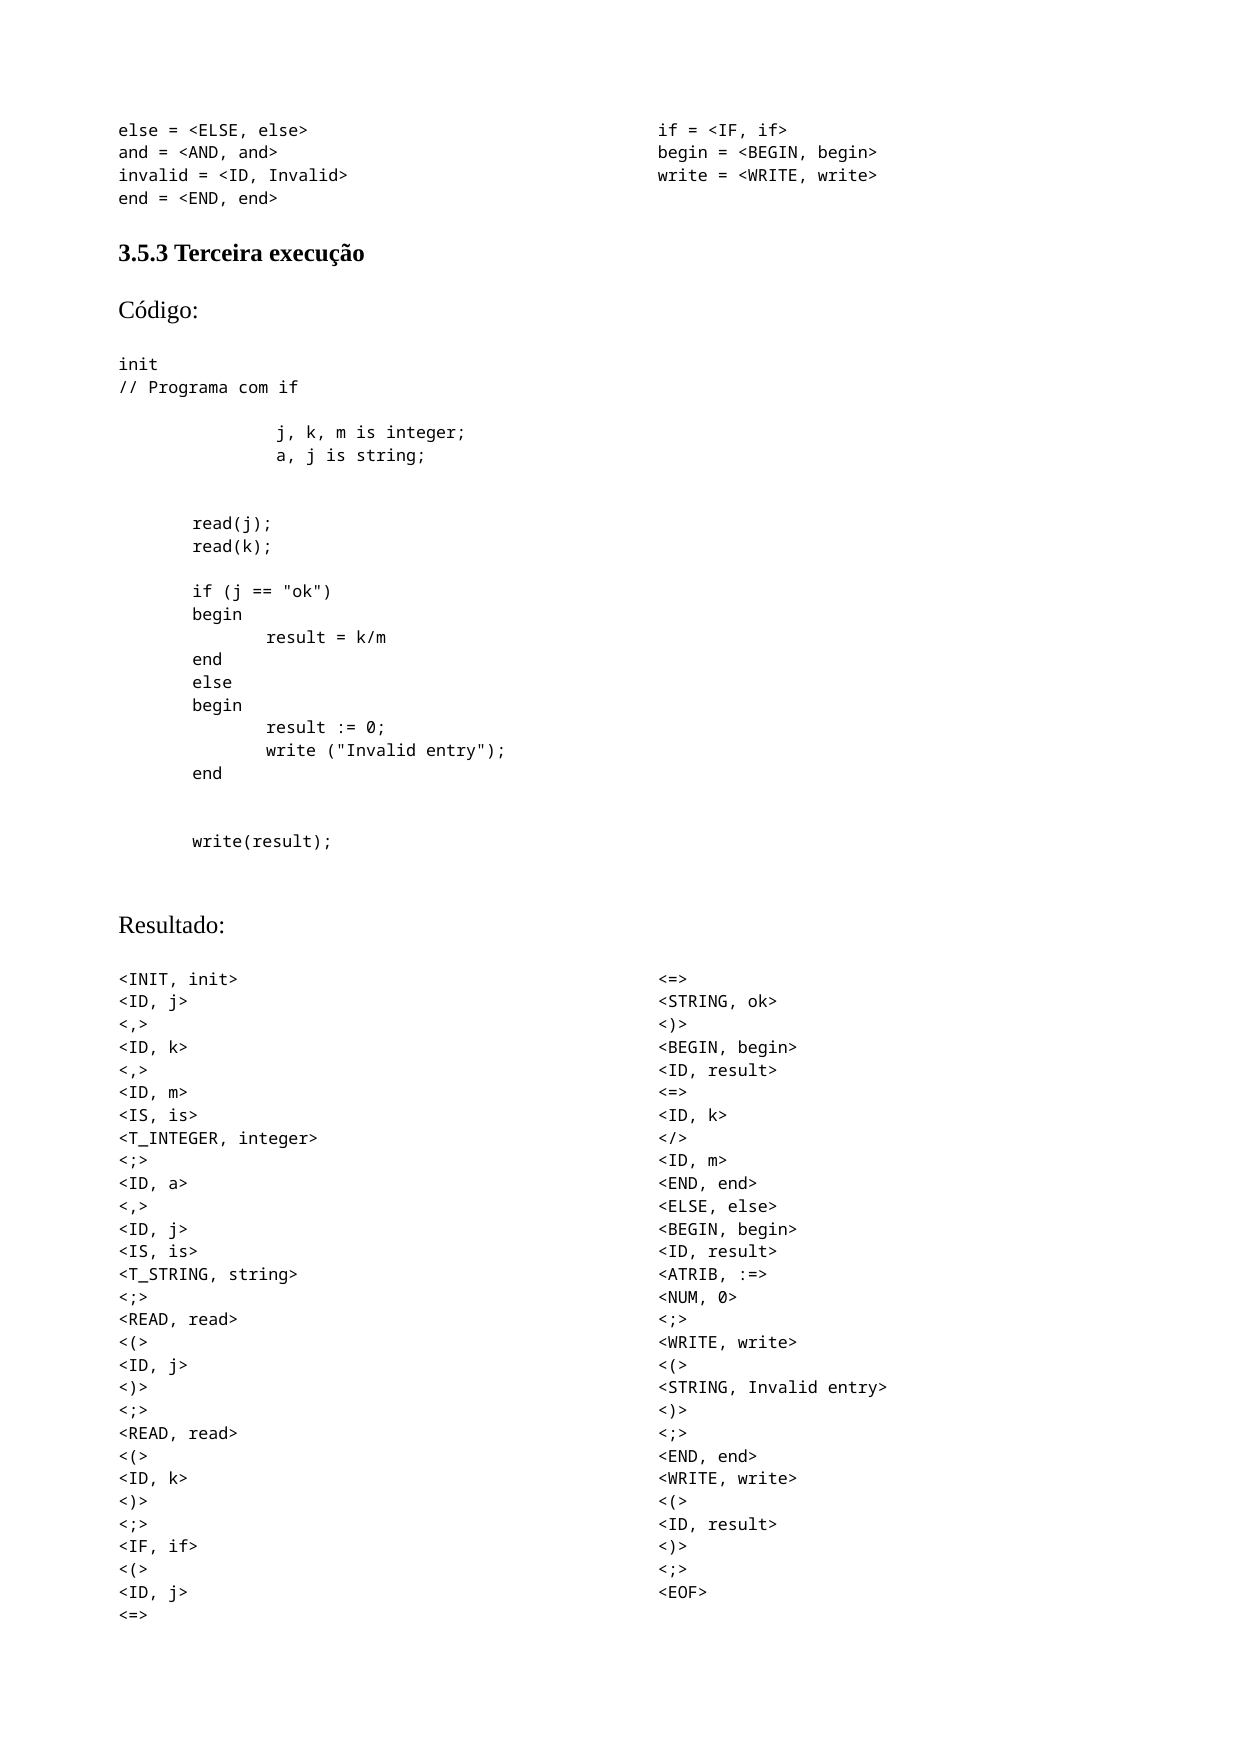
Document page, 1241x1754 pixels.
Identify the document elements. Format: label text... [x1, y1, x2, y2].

text <T_STRING, string> [118, 1262, 583, 1285]
text <ID, k> [118, 1035, 583, 1058]
text <ID, a> [118, 1172, 583, 1194]
text <;> [658, 1421, 1122, 1444]
text begin [118, 602, 1122, 625]
text <ATRIB, :=> [658, 1262, 1122, 1285]
text a, j is string; [118, 443, 1122, 466]
text <;> [658, 1308, 1122, 1331]
text if (j == "ok") [118, 580, 1122, 602]
text Resultado: [118, 910, 1122, 938]
text end [118, 761, 1122, 784]
text <STRING, Invalid entry> [658, 1376, 1122, 1399]
text <=> [658, 967, 1122, 990]
text <;> [118, 1285, 583, 1308]
text <READ, read> [118, 1308, 583, 1331]
text <ID, result> [658, 1512, 1122, 1535]
text <;> [118, 1399, 583, 1421]
text <)> [658, 1535, 1122, 1558]
text <ID, k> [658, 1103, 1122, 1126]
text <,> [118, 1194, 583, 1217]
text <)> [118, 1489, 583, 1512]
text write(result); [118, 829, 1122, 852]
text <=> [118, 1603, 583, 1626]
text read(j); [118, 512, 1122, 534]
text <IF, if> [118, 1535, 583, 1558]
text <INIT, init> [118, 967, 583, 990]
text <IS, is> [118, 1103, 583, 1126]
text <(> [118, 1444, 583, 1467]
text else [118, 671, 1122, 693]
text <,> [118, 1013, 583, 1035]
text invalid = <ID, Invalid> [118, 163, 583, 186]
text <)> [118, 1376, 583, 1399]
text and = <AND, and> [118, 141, 583, 163]
text <WRITE, write> [658, 1331, 1122, 1353]
text <STRING, ok> [658, 990, 1122, 1013]
text <BEGIN, begin> [658, 1217, 1122, 1240]
text <READ, read> [118, 1421, 583, 1444]
text <T_INTEGER, integer> [118, 1126, 583, 1149]
text if = <IF, if> [658, 118, 1122, 141]
text <ID, result> [658, 1058, 1122, 1081]
text write = <WRITE, write> [658, 163, 1122, 186]
text <)> [658, 1013, 1122, 1035]
text <;> [658, 1558, 1122, 1580]
text <)> [658, 1399, 1122, 1421]
text begin [118, 693, 1122, 716]
text 3.5.3 Terceira execução [118, 238, 1122, 266]
text write ("Invalid entry"); [118, 739, 1122, 761]
text <NUM, 0> [658, 1285, 1122, 1308]
text <ID, j> [118, 990, 583, 1013]
text <ID, j> [118, 1580, 583, 1603]
text Código: [118, 295, 1122, 324]
text <END, end> [658, 1444, 1122, 1467]
text else = <ELSE, else> [118, 118, 583, 141]
text <WRITE, write> [658, 1467, 1122, 1489]
text // Programa com if [118, 375, 1122, 398]
text j, k, m is integer; [118, 421, 1122, 443]
text end = <END, end> [118, 186, 583, 209]
text <=> [658, 1081, 1122, 1103]
text <BEGIN, begin> [658, 1035, 1122, 1058]
text <;> [118, 1149, 583, 1172]
text init [118, 353, 1122, 375]
text <ID, j> [118, 1217, 583, 1240]
text <(> [118, 1558, 583, 1580]
text <ID, result> [658, 1240, 1122, 1262]
text <(> [118, 1331, 583, 1353]
text end [118, 648, 1122, 671]
text <;> [118, 1512, 583, 1535]
text </> [658, 1126, 1122, 1149]
text <ID, m> [118, 1081, 583, 1103]
text result := 0; [118, 716, 1122, 739]
text <ID, j> [118, 1353, 583, 1376]
text <ELSE, else> [658, 1194, 1122, 1217]
text <END, end> [658, 1172, 1122, 1194]
text <(> [658, 1353, 1122, 1376]
text <ID, m> [658, 1149, 1122, 1172]
text <EOF> [658, 1580, 1122, 1603]
text read(k); [118, 534, 1122, 557]
text <(> [658, 1489, 1122, 1512]
text <ID, k> [118, 1467, 583, 1489]
text <IS, is> [118, 1240, 583, 1262]
text begin = <BEGIN, begin> [658, 141, 1122, 163]
text result = k/m [118, 625, 1122, 648]
text <,> [118, 1058, 583, 1081]
